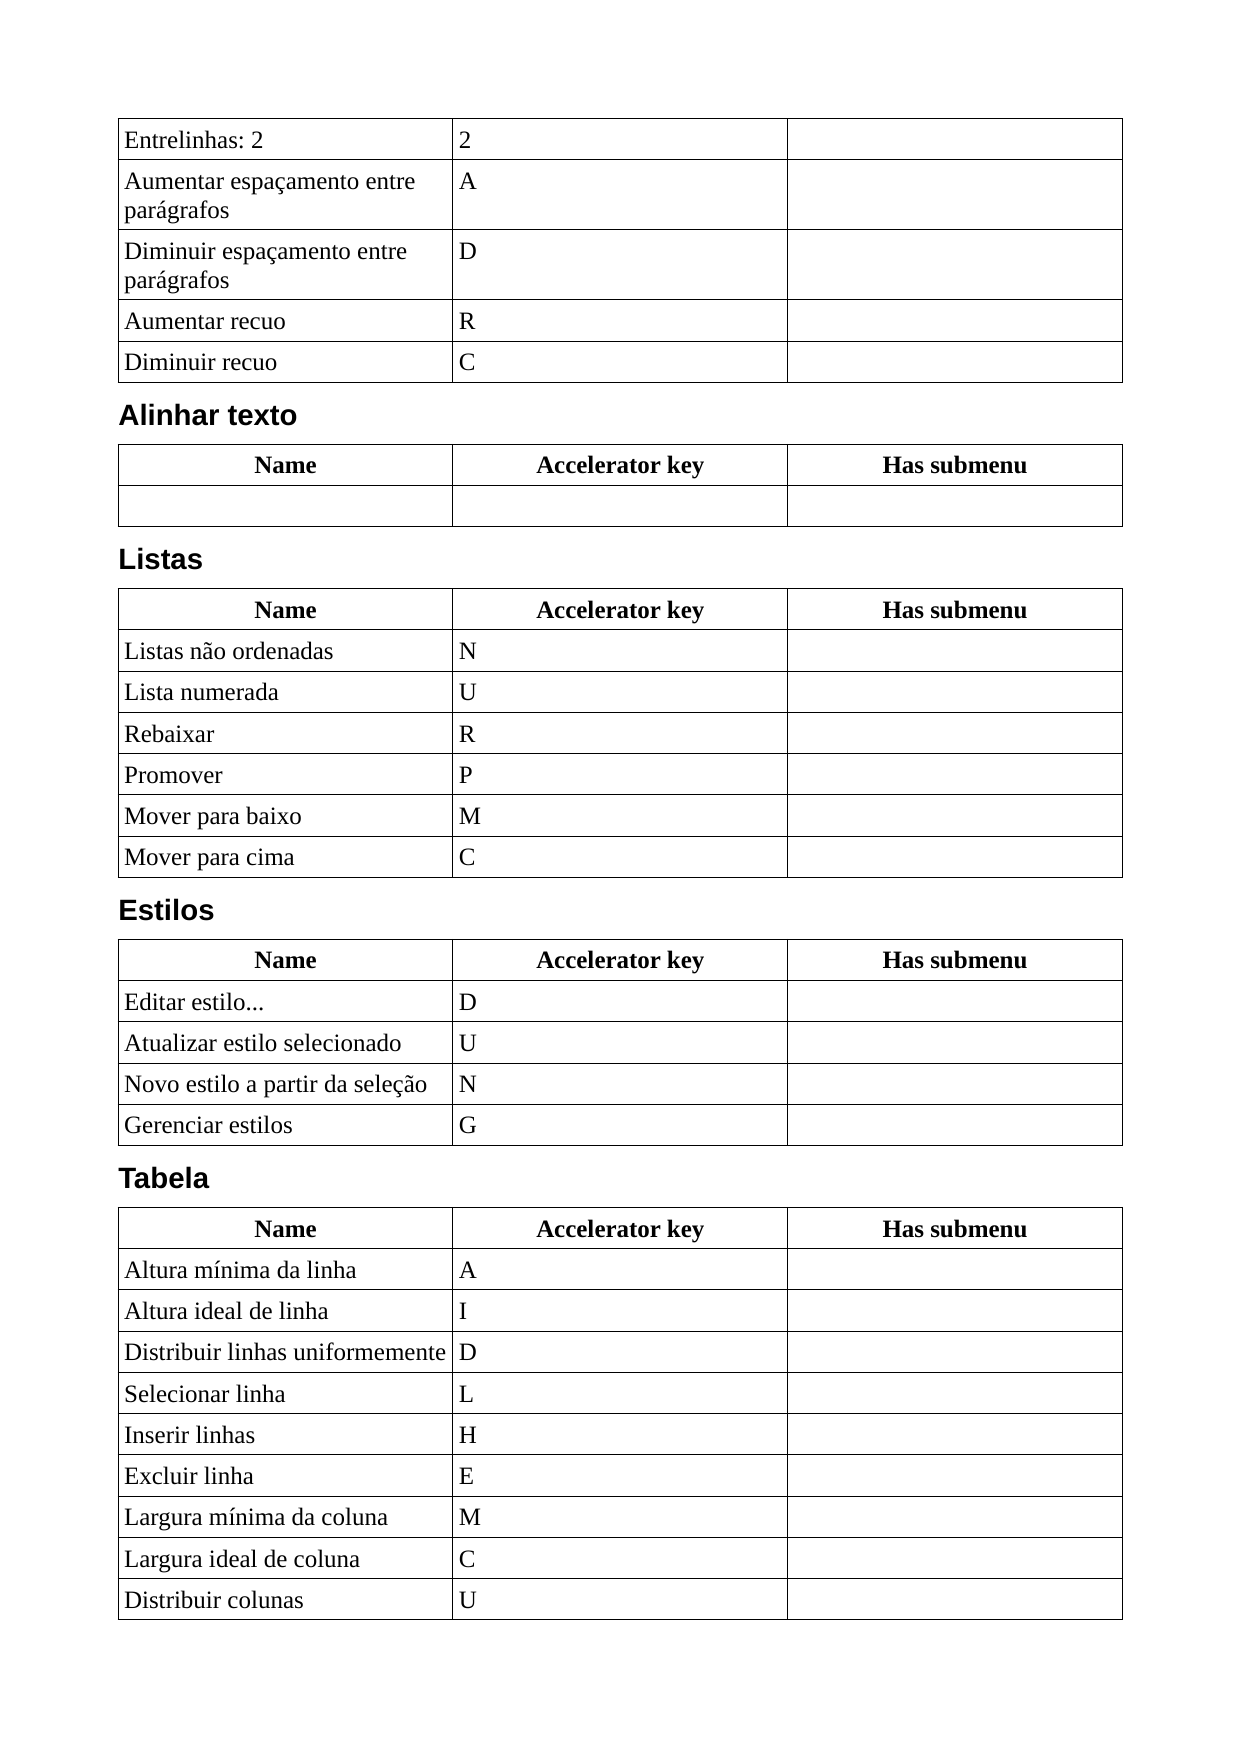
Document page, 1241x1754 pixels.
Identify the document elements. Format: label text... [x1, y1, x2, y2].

subtitle Estilos [118, 892, 1122, 926]
table_cell Largura ideal de coluna [119, 1538, 452, 1578]
table_cell [788, 1064, 1122, 1104]
table_cell [119, 486, 452, 526]
table_header Has submenu [788, 1208, 1122, 1248]
table_header Accelerator key [453, 940, 787, 980]
table_cell Aumentar recuo [119, 300, 452, 341]
table_cell C [453, 1538, 787, 1578]
subtitle Tabela [118, 1161, 1122, 1194]
table_cell [788, 160, 1122, 229]
table_header Name [119, 1208, 452, 1248]
table_cell [788, 1455, 1122, 1496]
table_cell Largura mínima da coluna [119, 1497, 452, 1537]
table_cell Rebaixar [119, 713, 452, 753]
table_cell R [453, 300, 787, 341]
table_cell Excluir linha [119, 1455, 452, 1496]
table_cell E [453, 1455, 787, 1496]
table_cell Entrelinhas: 2 [119, 119, 452, 159]
table_cell Promover [119, 754, 452, 794]
table_cell D [453, 1332, 787, 1372]
table_header Has submenu [788, 589, 1122, 629]
table_header Has submenu [788, 940, 1122, 980]
table_cell [788, 1249, 1122, 1289]
table_header Accelerator key [453, 445, 787, 485]
table_cell [788, 1538, 1122, 1578]
table_cell C [453, 342, 787, 382]
table_cell [788, 1332, 1122, 1372]
table_cell Lista numerada [119, 672, 452, 712]
table_cell Selecionar linha [119, 1373, 452, 1413]
table_header Name [119, 445, 452, 485]
table_cell D [453, 230, 787, 299]
table_cell [788, 1022, 1122, 1062]
table_cell Distribuir colunas [119, 1579, 452, 1619]
table_cell [788, 1579, 1122, 1619]
table_cell [788, 230, 1122, 299]
table_header Has submenu [788, 445, 1122, 485]
table_cell [788, 630, 1122, 671]
table_cell [788, 981, 1122, 1021]
table_cell I [453, 1290, 787, 1331]
table_cell Editar estilo... [119, 981, 452, 1021]
table_header Accelerator key [453, 1208, 787, 1248]
table_cell Novo estilo a partir da seleção [119, 1064, 452, 1104]
table_cell [788, 1497, 1122, 1537]
table_header Name [119, 589, 452, 629]
table_cell R [453, 713, 787, 753]
table_cell [788, 486, 1122, 526]
table_cell [453, 486, 787, 526]
table_cell U [453, 672, 787, 712]
table_cell 2 [453, 119, 787, 159]
table_cell Inserir linhas [119, 1414, 452, 1454]
table_cell M [453, 795, 787, 836]
table_cell N [453, 1064, 787, 1104]
table_cell A [453, 160, 787, 229]
table_cell L [453, 1373, 787, 1413]
table_cell C [453, 837, 787, 877]
table_cell N [453, 630, 787, 671]
table_cell [788, 1290, 1122, 1331]
table_cell Aumentar espaçamento entre parágrafos [119, 160, 452, 229]
table_cell G [453, 1105, 787, 1145]
table_cell [788, 754, 1122, 794]
table_cell D [453, 981, 787, 1021]
table_cell M [453, 1497, 787, 1537]
table_cell Diminuir recuo [119, 342, 452, 382]
table_cell Distribuir linhas uniformemente [119, 1332, 452, 1372]
table_cell [788, 119, 1122, 159]
table_header Accelerator key [453, 589, 787, 629]
table_cell Diminuir espaçamento entre parágrafos [119, 230, 452, 299]
table_cell [788, 1105, 1122, 1145]
table_cell Mover para baixo [119, 795, 452, 836]
table_cell U [453, 1022, 787, 1062]
table_header Name [119, 940, 452, 980]
table_cell Gerenciar estilos [119, 1105, 452, 1145]
table_cell [788, 342, 1122, 382]
table_cell [788, 300, 1122, 341]
table_cell [788, 1414, 1122, 1454]
table_cell Altura ideal de linha [119, 1290, 452, 1331]
table_cell Atualizar estilo selecionado [119, 1022, 452, 1062]
subtitle Alinhar texto [118, 397, 1122, 431]
table_cell U [453, 1579, 787, 1619]
table_cell [788, 837, 1122, 877]
table_cell Listas não ordenadas [119, 630, 452, 671]
table_cell [788, 1373, 1122, 1413]
table_cell [788, 795, 1122, 836]
table_cell [788, 713, 1122, 753]
table_cell A [453, 1249, 787, 1289]
table_cell [788, 672, 1122, 712]
subtitle Listas [118, 542, 1122, 576]
table_cell H [453, 1414, 787, 1454]
table_cell P [453, 754, 787, 794]
table_cell Mover para cima [119, 837, 452, 877]
table_cell Altura mínima da linha [119, 1249, 452, 1289]
